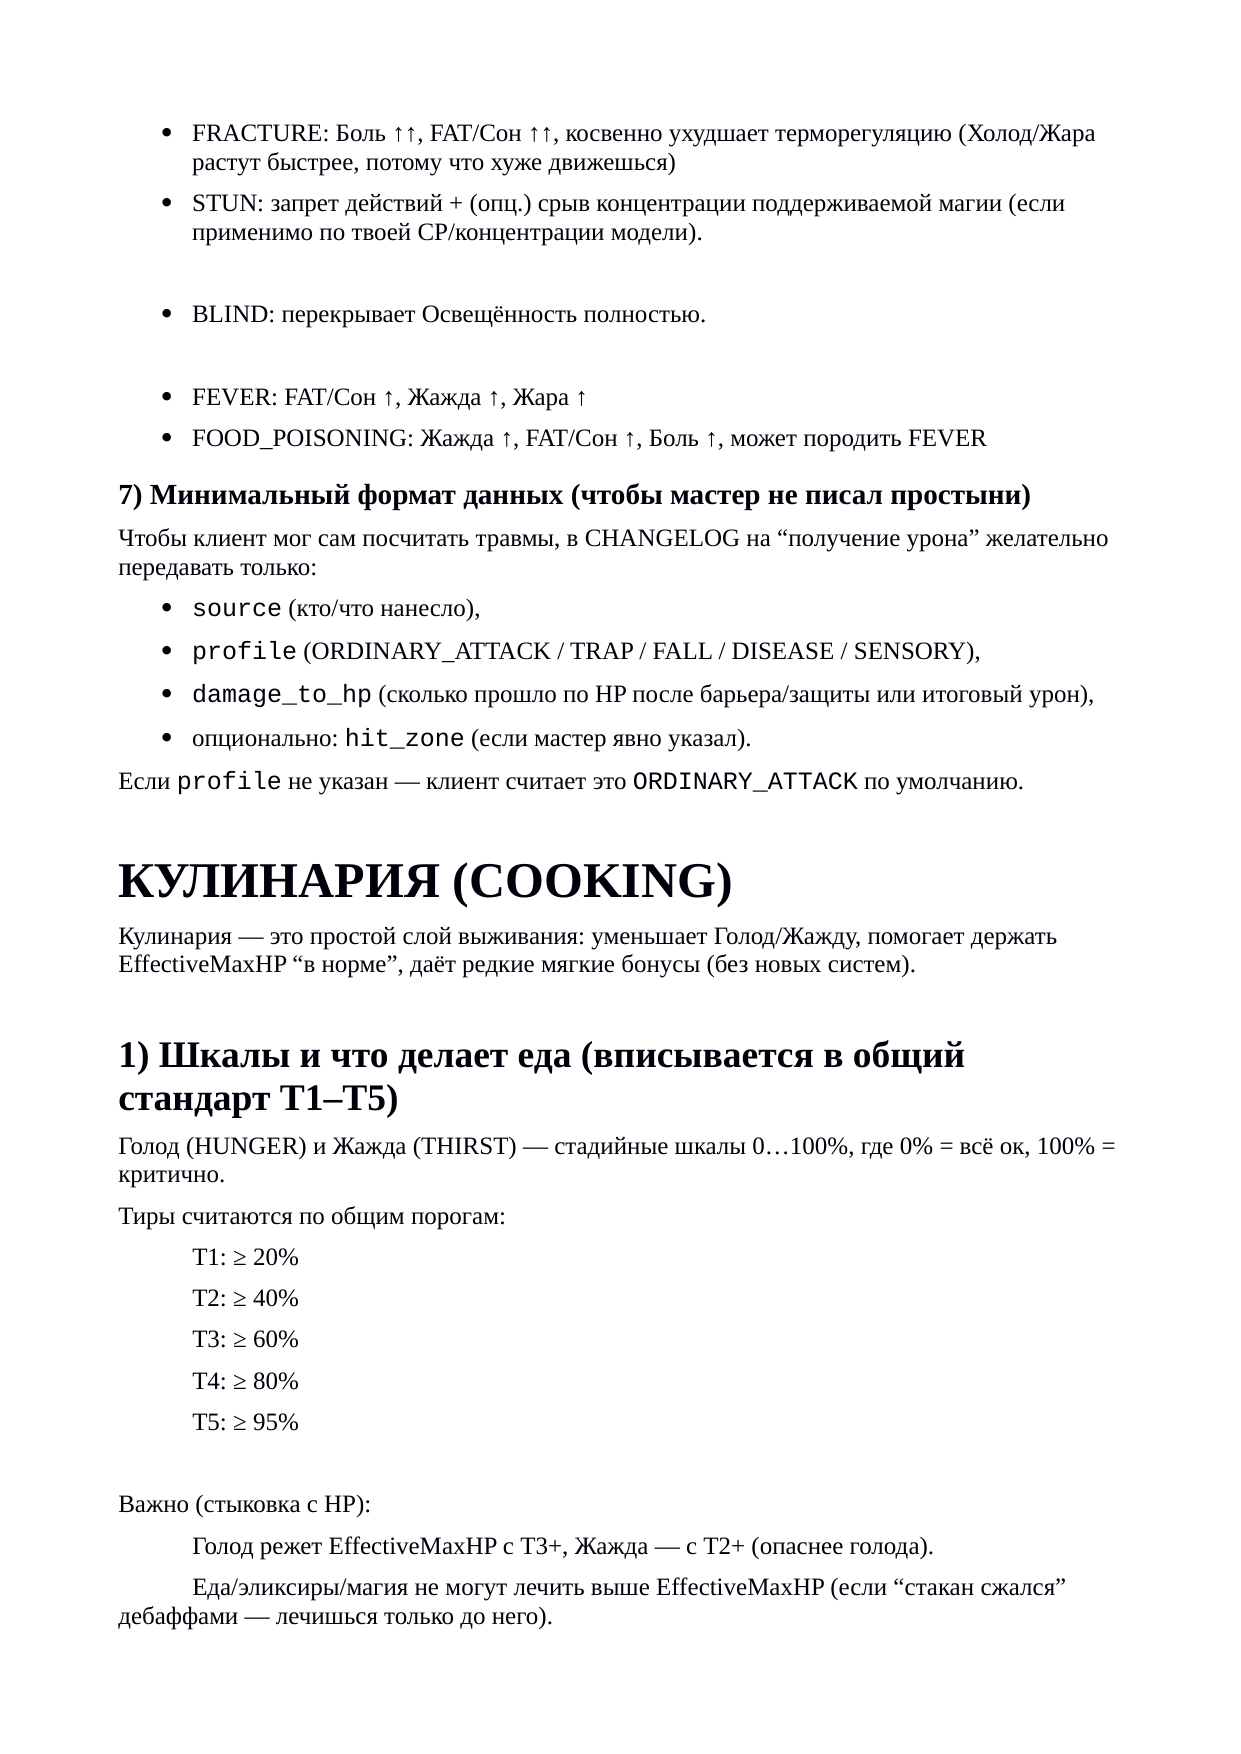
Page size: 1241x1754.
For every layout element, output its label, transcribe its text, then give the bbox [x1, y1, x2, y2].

text Кулинария — это простой слой выживания: уменьшает Голод/Жажду, помогает держать EffectiveMaxHP “в норме”, даёт редкие мягкие бонусы (без новых систем). [118, 921, 1122, 978]
text Чтобы клиент мог сам посчитать травмы, в CHANGELOG на “получение урона” желательно передавать только: [118, 523, 1122, 580]
text Если profile не указан — клиент считает это ORDINARY_ATTACK по умолчанию. [118, 766, 1122, 797]
list FRACTURE: Боль ↑↑, FAT/Сон ↑↑, косвенно ухудшает терморегуляцию (Холод/Жара растут быстрее, потому что хуже движешься) [162, 118, 1122, 176]
text Важно (стыковка с HP): [118, 1489, 1122, 1518]
text T4: ≥ 80% [118, 1366, 1122, 1394]
subtitle КУЛИНАРИЯ (COOKING) [118, 851, 1122, 908]
list damage_to_hp (сколько прошло по HP после барьера/защиты или итоговый урон), [162, 679, 1122, 710]
text Голод (HUNGER) и Жажда (THIRST) — стадийные шкалы 0…100%, где 0% = всё ок, 100% = критично. [118, 1131, 1122, 1188]
list STUN: запрет действий + (опц.) срыв концентрации поддерживаемой магии (если применимо по твоей CP/концентрации модели). [162, 188, 1122, 246]
list опционально: hit_zone (если мастер явно указал). [162, 723, 1122, 754]
subtitle 1) Шкалы и что делает еда (вписывается в общий стандарт T1–T5) [118, 1032, 1122, 1118]
text Тиры считаются по общим порогам: [118, 1201, 1122, 1229]
text T2: ≥ 40% [118, 1283, 1122, 1312]
text Еда/эликсиры/магия не могут лечить выше EffectiveMaxHP (если “стакан сжался” дебаффами — лечишься только до него). [118, 1572, 1122, 1629]
list FOOD_POISONING: Жажда ↑, FAT/Сон ↑, Боль ↑, может породить FEVER [162, 423, 1122, 452]
list BLIND: перекрывает Освещённость полностью. [162, 299, 1122, 328]
list source (кто/что нанесло), [162, 593, 1122, 624]
text T3: ≥ 60% [118, 1324, 1122, 1353]
list profile (ORDINARY_ATTACK / TRAP / FALL / DISEASE / SENSORY), [162, 636, 1122, 667]
text T1: ≥ 20% [118, 1242, 1122, 1271]
text Голод режет EffectiveMaxHP с T3+, Жажда — с T2+ (опаснее голода). [118, 1531, 1122, 1559]
text T5: ≥ 95% [118, 1407, 1122, 1436]
list FEVER: FAT/Сон ↑, Жажда ↑, Жара ↑ [162, 382, 1122, 411]
subtitle 7) Минимальный формат данных (чтобы мастер не писал простыни) [118, 477, 1122, 510]
